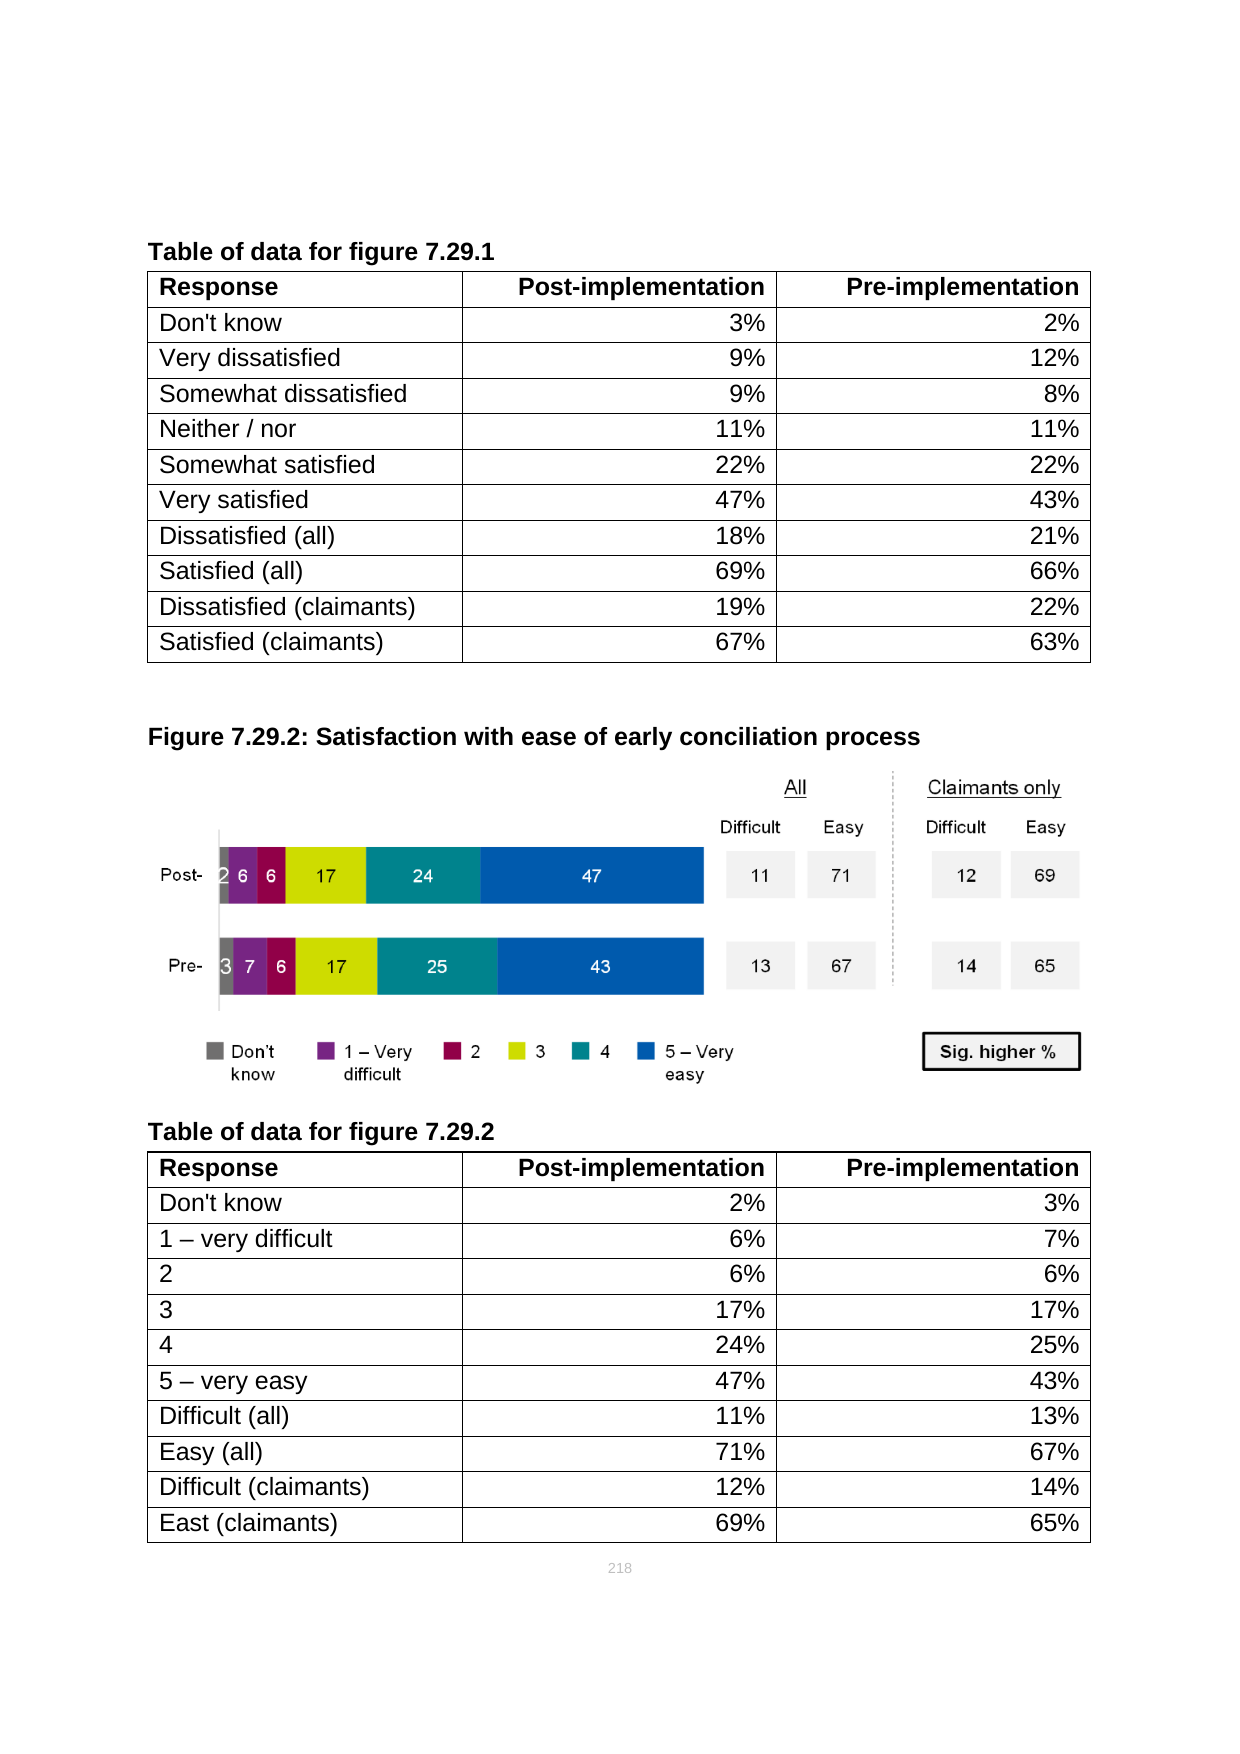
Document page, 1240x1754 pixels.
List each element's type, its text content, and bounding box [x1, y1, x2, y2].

table_cell Dissatisfied (all) [148, 521, 462, 555]
table_cell 9% [463, 379, 776, 413]
text Table of data for figure 7.29.2 [148, 1117, 1092, 1146]
table_cell Very satisfied [148, 485, 462, 520]
table_cell 12% [777, 343, 1090, 378]
table_cell Very dissatisfied [148, 343, 462, 378]
table_header Post-implementation [463, 272, 776, 307]
table_cell 2% [463, 1188, 776, 1222]
table_header Post-implementation [463, 1153, 776, 1187]
table_cell 2 [148, 1259, 462, 1293]
table_header Response [148, 272, 462, 307]
table_cell 6% [463, 1224, 776, 1258]
table_cell 67% [777, 1437, 1090, 1471]
table_cell 67% [463, 627, 776, 662]
table_cell 66% [777, 556, 1090, 591]
text Table of data for figure 7.29.1 [148, 237, 1092, 265]
table_cell 4 [148, 1330, 462, 1364]
table_cell 12% [463, 1472, 776, 1507]
table_cell Somewhat satisfied [148, 450, 462, 484]
table_cell 65% [777, 1508, 1090, 1542]
table_cell 47% [463, 485, 776, 520]
table_header Pre-implementation [777, 272, 1090, 307]
table_cell 7% [777, 1224, 1090, 1258]
table_cell Somewhat dissatisfied [148, 379, 462, 413]
table_cell 69% [463, 1508, 776, 1542]
table_cell 71% [463, 1437, 776, 1471]
table_cell 5 – very easy [148, 1366, 462, 1400]
table_cell 19% [463, 592, 776, 626]
table_cell Difficult (all) [148, 1401, 462, 1436]
table_cell Don't know [148, 1188, 462, 1222]
table_cell 22% [777, 450, 1090, 484]
table_cell 9% [463, 343, 776, 378]
table_cell 11% [463, 414, 776, 449]
table_cell 6% [777, 1259, 1090, 1293]
table_cell 11% [463, 1401, 776, 1436]
table_cell East (claimants) [148, 1508, 462, 1542]
table_cell 43% [777, 485, 1090, 520]
text Figure 7.29.2: Satisfaction with ease of early conciliation process [148, 722, 1092, 751]
table_cell Satisfied (claimants) [148, 627, 462, 662]
table_cell 25% [777, 1330, 1090, 1364]
table_cell 69% [463, 556, 776, 591]
table_cell 8% [777, 379, 1090, 413]
table_cell 17% [777, 1295, 1090, 1329]
table_cell 22% [463, 450, 776, 484]
table_cell 21% [777, 521, 1090, 555]
table_cell 63% [777, 627, 1090, 662]
table_cell 24% [463, 1330, 776, 1364]
table_cell 2% [777, 308, 1090, 342]
table_cell 17% [463, 1295, 776, 1329]
table_cell 47% [463, 1366, 776, 1400]
table_cell 6% [463, 1259, 776, 1293]
table_cell 14% [777, 1472, 1090, 1507]
table_cell 3% [777, 1188, 1090, 1222]
table_cell Don't know [148, 308, 462, 342]
table_cell 11% [777, 414, 1090, 449]
table_cell Neither / nor [148, 414, 462, 449]
table_cell 22% [777, 592, 1090, 626]
table_cell 13% [777, 1401, 1090, 1436]
table_cell Satisfied (all) [148, 556, 462, 591]
table_cell 1 – very difficult [148, 1224, 462, 1258]
table_cell Dissatisfied (claimants) [148, 592, 462, 626]
table_cell 3 [148, 1295, 462, 1329]
table_cell Difficult (claimants) [148, 1472, 462, 1507]
table_cell Easy (all) [148, 1437, 462, 1471]
table_header Response [148, 1153, 462, 1187]
table_cell 3% [463, 308, 776, 342]
table_cell 43% [777, 1366, 1090, 1400]
table_cell 18% [463, 521, 776, 555]
table_header Pre-implementation [777, 1153, 1090, 1187]
